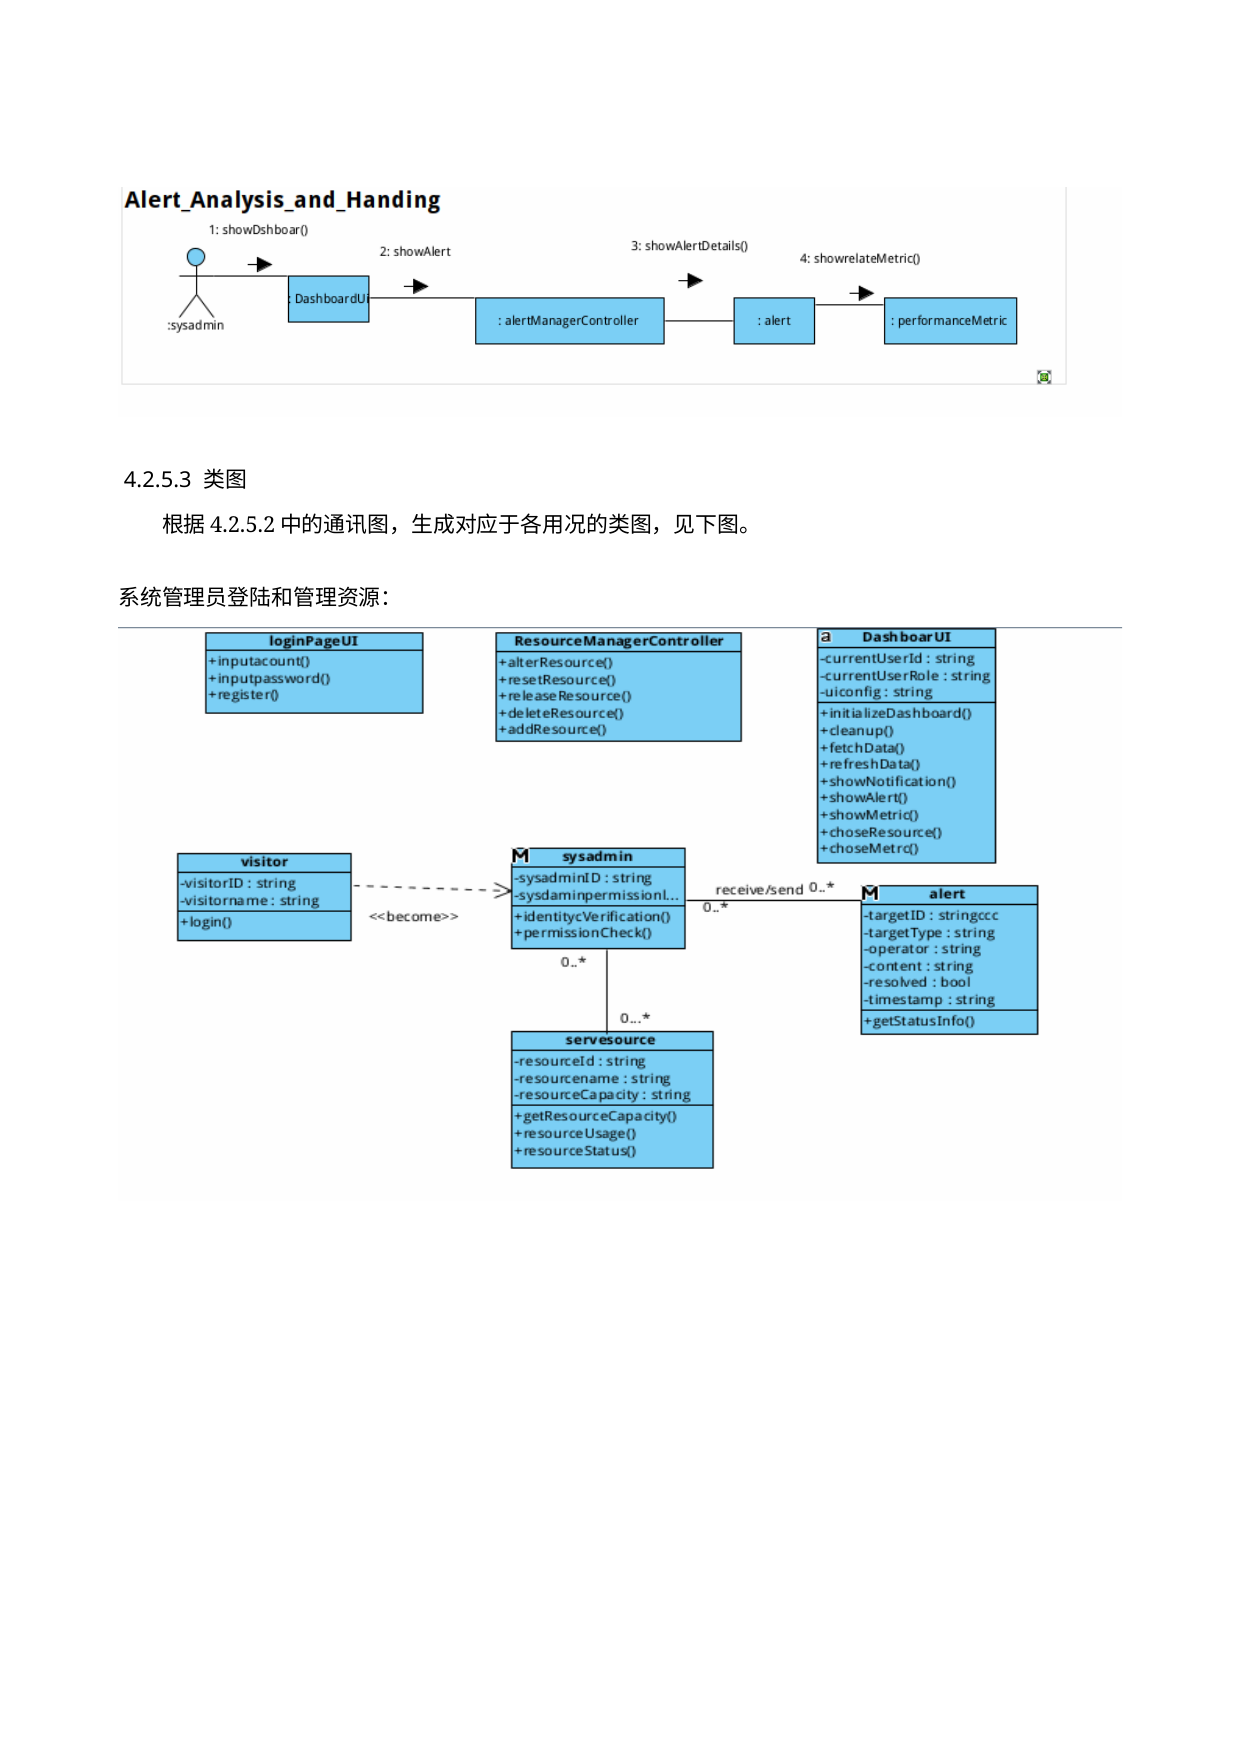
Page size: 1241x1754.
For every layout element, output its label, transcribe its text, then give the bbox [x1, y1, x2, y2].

picture [118, 627, 1123, 1201]
text 系统管理员登陆和管理资源： [118, 580, 1122, 612]
subtitle 类图 [118, 462, 1122, 494]
picture [118, 187, 1123, 417]
text 根据4.2.5.2中的通讯图，生成对应于各用况的类图，见下图。 [118, 507, 1122, 538]
